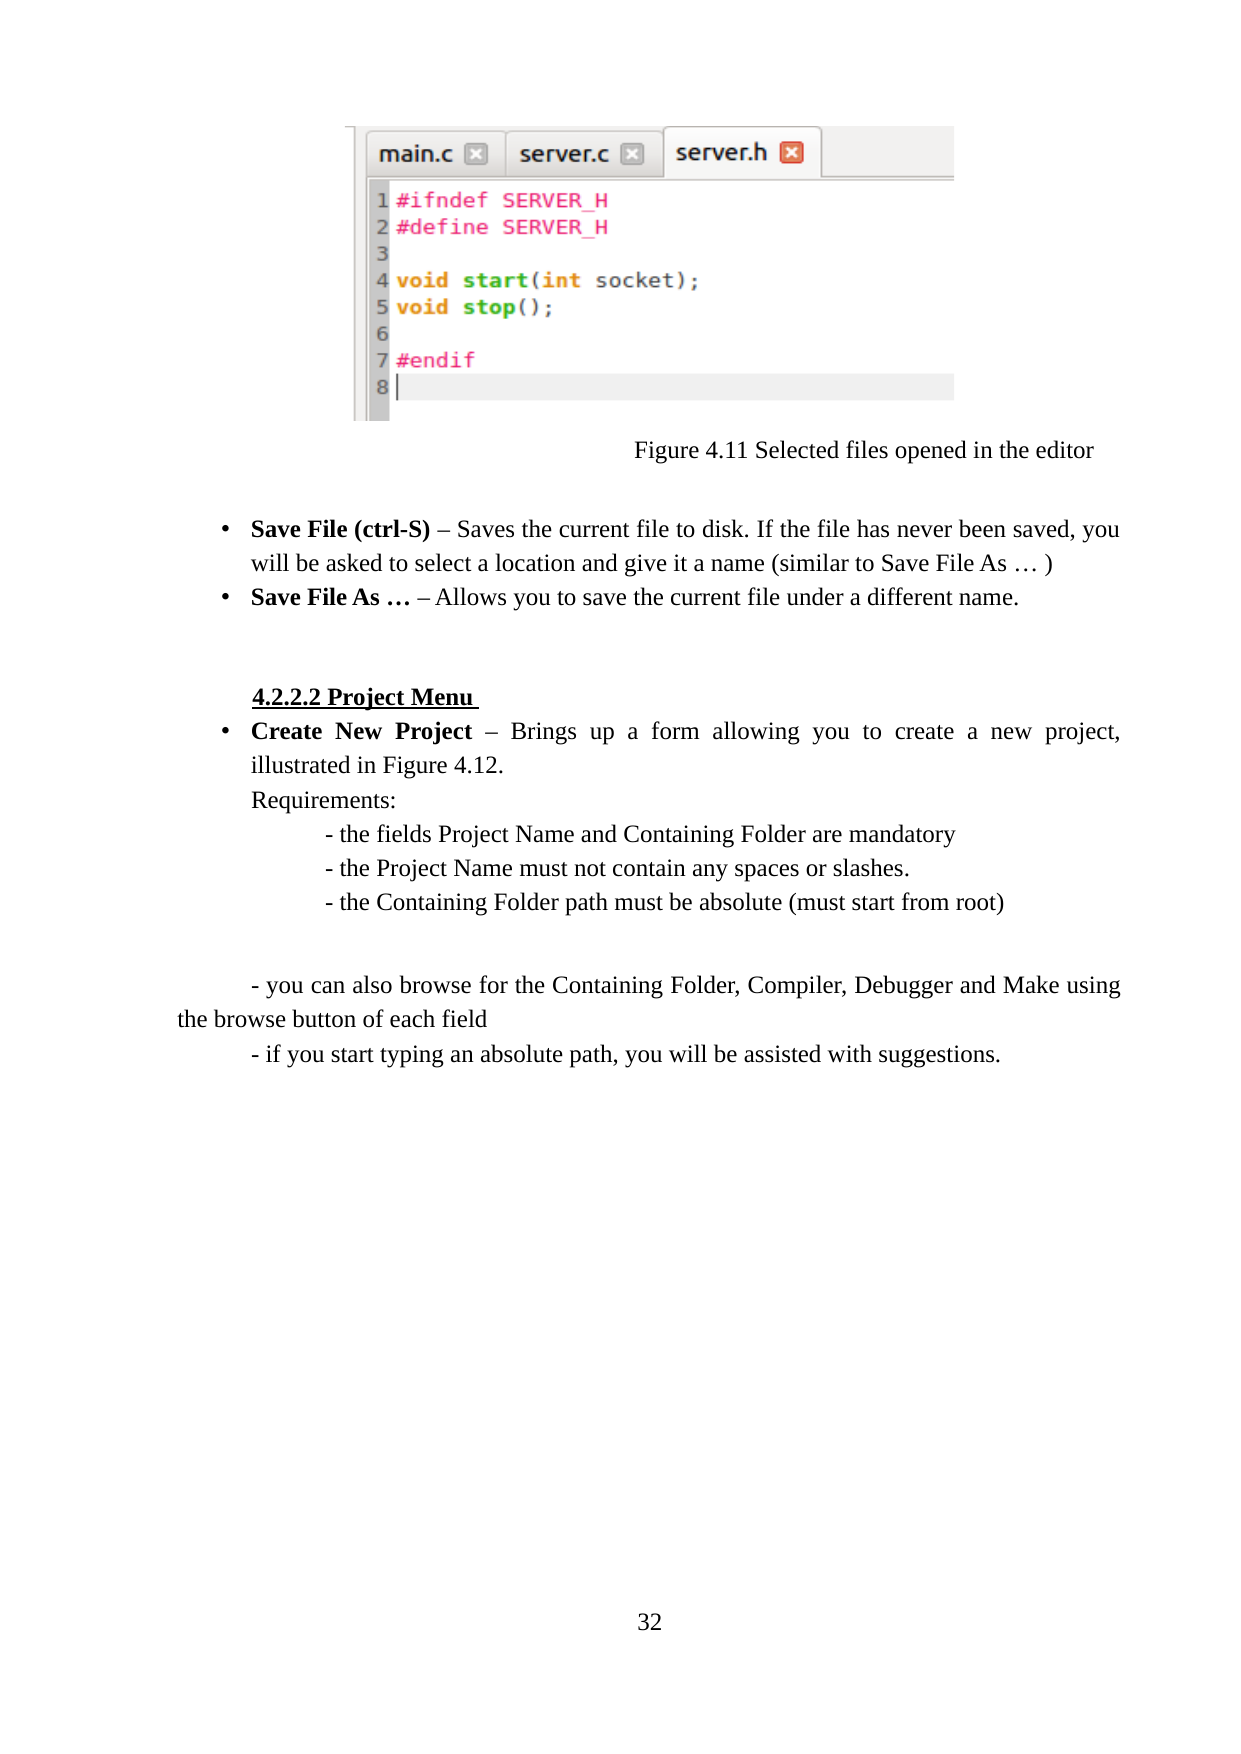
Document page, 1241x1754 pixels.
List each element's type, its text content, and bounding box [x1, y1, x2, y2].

text - if you start typing an absolute path, you will be assisted with suggestions. [177, 1039, 1122, 1067]
text - you can also browse for the Containing Folder, Compiler, Debugger and Make using the browse button of each field [177, 970, 1122, 1033]
text Requirements: [177, 785, 1122, 813]
text - the fields Project Name and Containing Folder are mandatory [177, 819, 1122, 848]
list Save File As … – Allows you to save the current file under a different name. [221, 582, 1122, 611]
list Create New Project – Brings up a form allowing you to create a new project, illustrated in Figure 4.12. [221, 716, 1122, 779]
text - the Containing Folder path must be absolute (must start from root) [177, 887, 1122, 916]
picture [344, 126, 955, 421]
text - the Project Name must not contain any spaces or slashes. [177, 853, 1122, 882]
list Figure 4.11 Selected files opened in the editor [221, 435, 1094, 463]
list Save File (ctrl-S) – Saves the current file to disk. If the file has never been saved, you will be asked to select a location and give it a name (similar to Save File As … ) [221, 514, 1122, 577]
subtitle 4.2.2.2 Project Menu [177, 682, 1122, 711]
